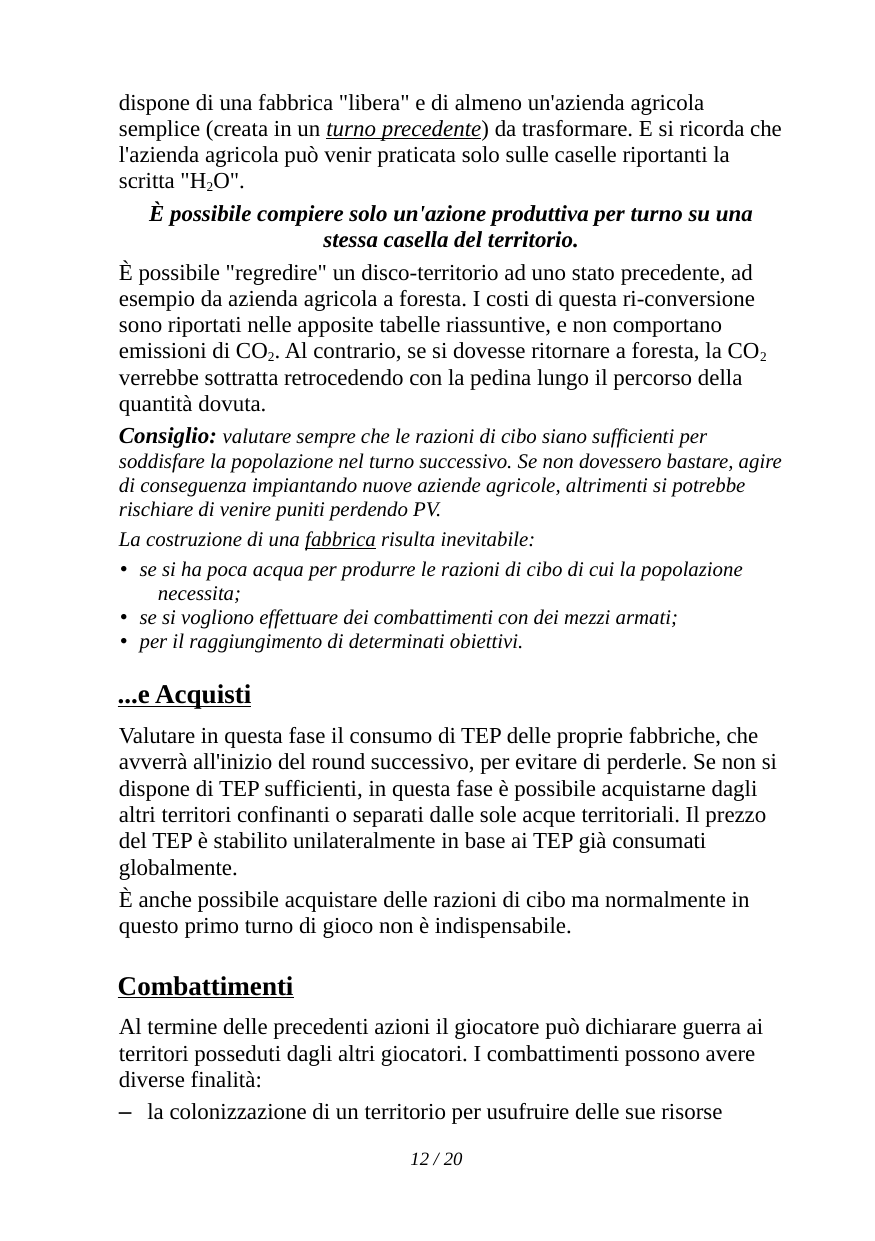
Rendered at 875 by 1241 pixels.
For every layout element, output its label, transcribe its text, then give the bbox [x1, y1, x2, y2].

text È possibile compiere solo un'azione produttiva per turno su una stessa casella del territorio. [119, 200, 786, 253]
text Consiglio: valutare sempre che le razioni di cibo siano sufficienti per soddisfare la popolazione nel turno successivo. Se non dovessero bastare, agire di conseguenza impiantando nuove aziende agricole, altrimenti si potrebbe rischiare di venire puniti perdendo PV. [119, 423, 786, 521]
subtitle ...e Acquisti [117, 678, 786, 709]
text Valutare in questa fase il consumo di TEP delle proprie fabbriche, che avverrà all'inizio del round successivo, per evitare di perderle. Se non si dispone di TEP sufficienti, in questa fase è possibile acquistarne dagli altri territori confinanti o separati dalle sole acque territoriali. Il prezzo del TEP è stabilito unilateralmente in base ai TEP già consumati globalmente. [119, 722, 786, 880]
text Al termine delle precedenti azioni il giocatore può dichiarare guerra ai territori posseduti dagli altri giocatori. I combattimenti possono avere diverse finalità: [119, 1013, 786, 1092]
list per il raggiungimento di determinati obiettivi. [120, 629, 786, 653]
list se si ha poca acqua per produrre le razioni di cibo di cui la popolazione necessita; [120, 557, 786, 605]
text È possibile "regredire" un disco-territorio ad uno stato precedente, ad esempio da azienda agricola a foresta. I costi di questa ri-conversione sono riportati nelle apposite tabelle riassuntive, e non comportano emissioni di CO2. Al contrario, se si dovesse ritornare a foresta, la CO2 verrebbe sottratta retrocedendo con la pedina lungo il percorso della quantità dovuta. [119, 258, 786, 417]
subtitle Combattimenti [117, 970, 786, 1001]
text È anche possibile acquistare delle razioni di cibo ma normalmente in questo primo turno di gioco non è indispensabile. [119, 886, 786, 939]
text La costruzione di una fabbrica risulta inevitabile: [119, 527, 786, 551]
text dispone di una fabbrica "libera" e di almeno un'azienda agricola semplice (creata in un turno precedente) da trasformare. E si ricorda che l'azienda agricola può venir praticata solo sulle caselle riportanti la scritta "H2O". [119, 88, 786, 194]
list la colonizzazione di un territorio per usufruire delle sue risorse [119, 1098, 786, 1125]
list se si vogliono effettuare dei combattimenti con dei mezzi armati; [120, 605, 786, 629]
